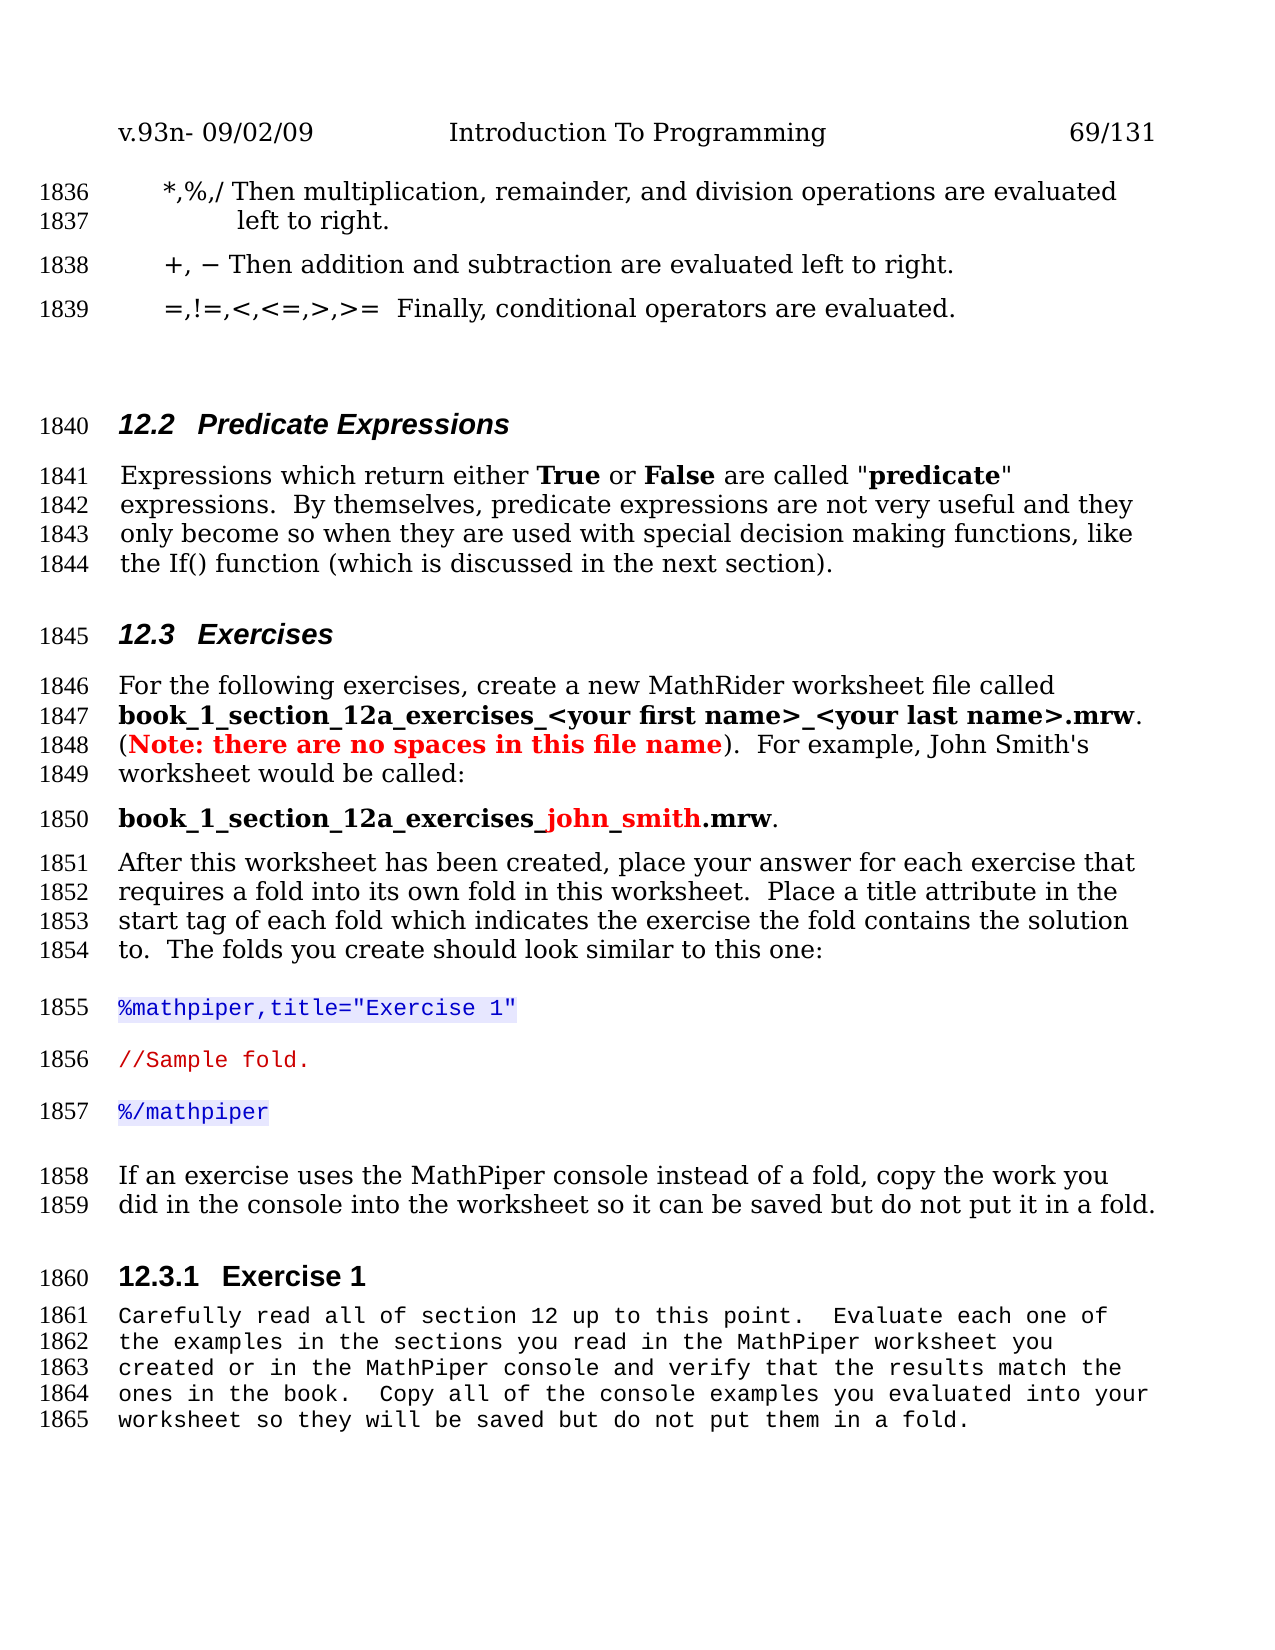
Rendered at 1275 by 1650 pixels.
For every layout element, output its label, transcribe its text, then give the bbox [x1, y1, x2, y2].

subtitle Predicate Expressions [118, 407, 1157, 440]
text Carefully read all of section 12 up to this point. Evaluate each one of the examples in the sections you read in the MathPiper worksheet you created or in the MathPiper console and verify that the results match the ones in the book. Copy all of the console examples you evaluated into your worksheet so they will be saved but do not put them in a fold. [118, 1304, 1157, 1434]
text If an exercise uses the MathPiper console instead of a fold, copy the work you did in the console into the worksheet so it can be saved but do not put it in a fold. [118, 1161, 1157, 1219]
subtitle Exercise 1 [118, 1259, 1157, 1292]
text After this worksheet has been created, place your answer for each exercise that requires a fold into its own fold in this worksheet. Place a title attribute in the start tag of each fold which indicates the exercise the fold contains the solution to. The folds you create should look similar to this one: [118, 848, 1157, 965]
text //Sample fold. [118, 1048, 1157, 1074]
text *,%,/ Then multiplication, remainder, and division operations are evaluated left to right. [163, 177, 1157, 235]
text =,!=,<,<=,>,>= Finally, conditional operators are evaluated. [163, 294, 1157, 323]
subtitle Exercises [118, 617, 1157, 651]
text %mathpiper,title="Exercise 1" [118, 997, 1157, 1023]
text %/mathpiper [118, 1100, 1157, 1126]
text +, − Then addition and subtraction are evaluated left to right. [163, 250, 1157, 279]
text book_1_section_12a_exercises_john_smith.mrw. [118, 804, 1157, 833]
text Expressions which return either True or False are called "predicate" expressions. By themselves, predicate expressions are not very useful and they only become so when they are used with special decision making functions, like the If() function (which is discussed in the next section). [120, 461, 1157, 578]
text For the following exercises, create a new MathRider worksheet file called book_1_section_12a_exercises_<your first name>_<your last name>.mrw. (Note: there are no spaces in this file name). For example, John Smith's worksheet would be called: [118, 672, 1157, 789]
